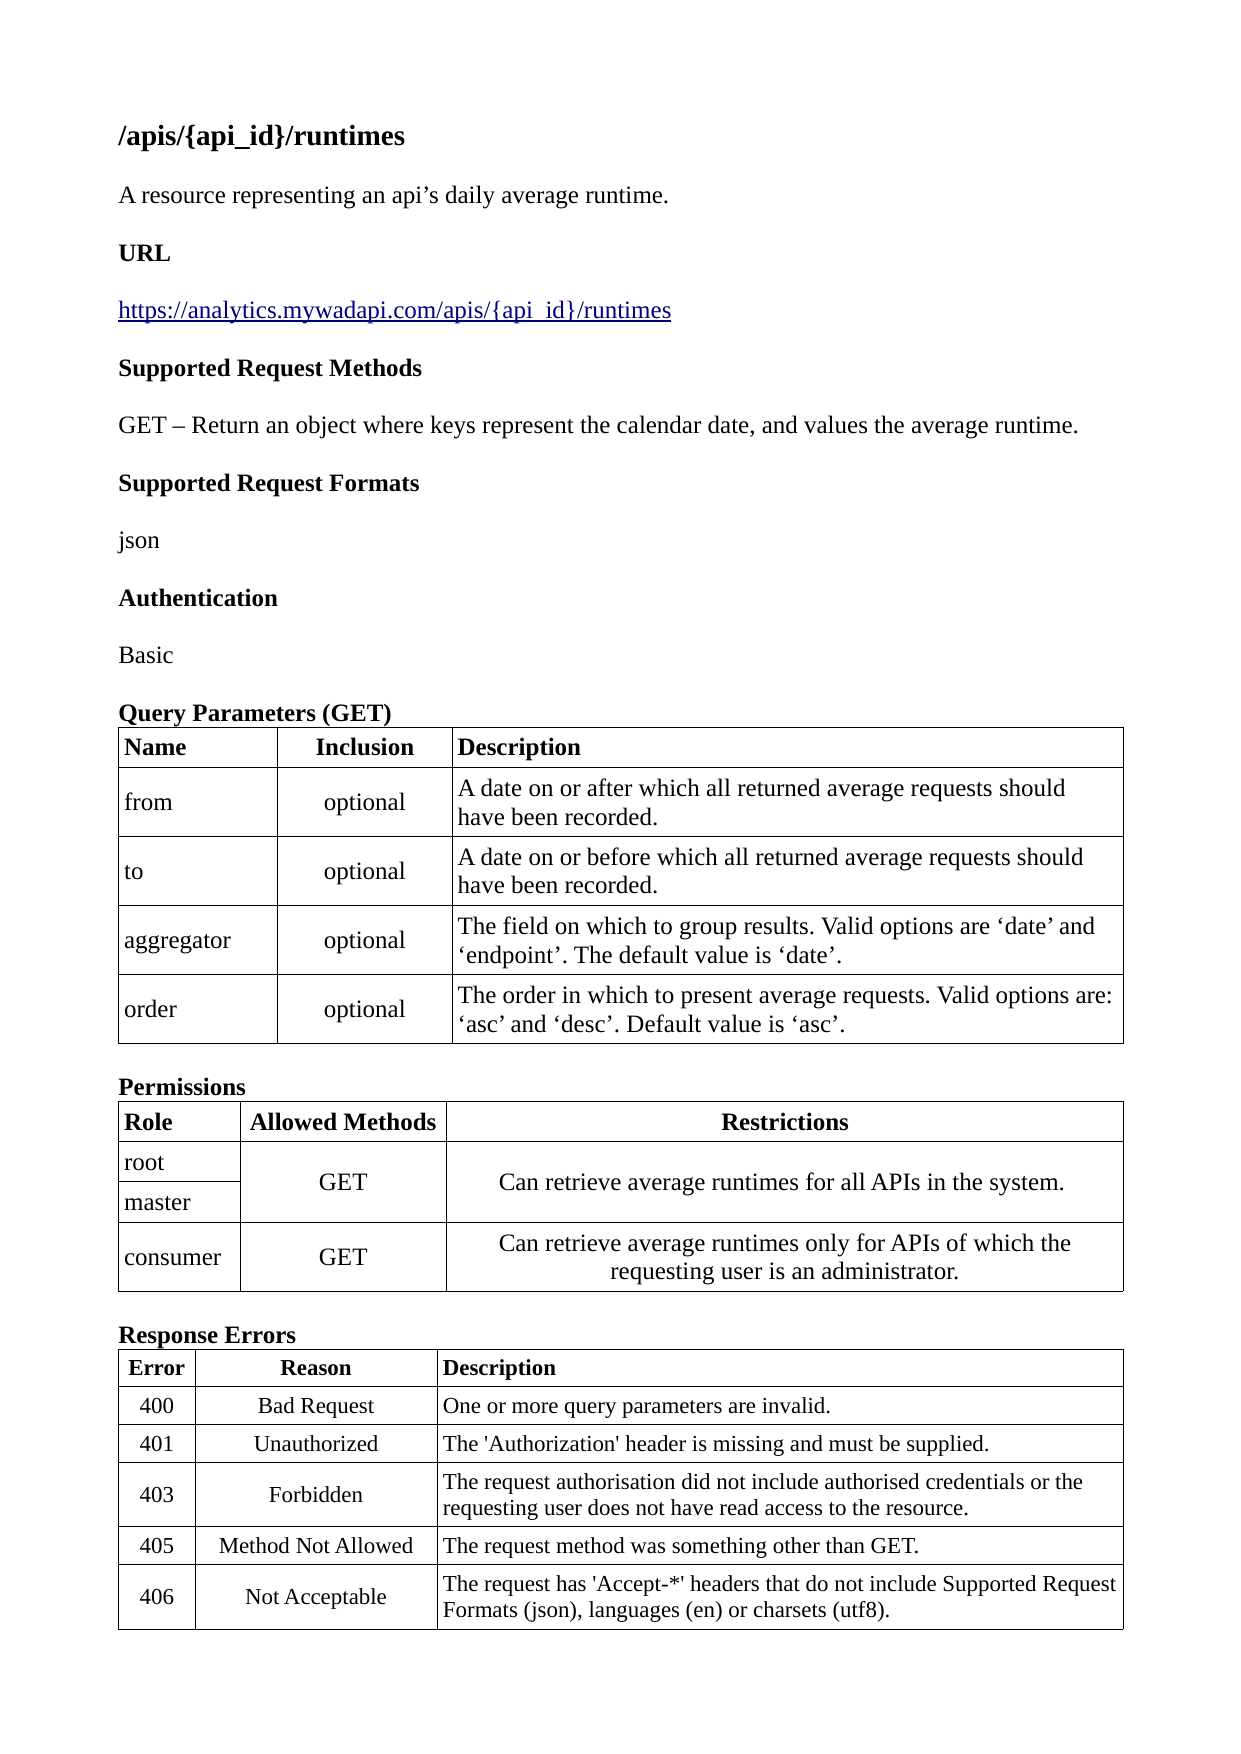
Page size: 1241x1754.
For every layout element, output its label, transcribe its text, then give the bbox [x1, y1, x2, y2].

table_header Error [119, 1350, 195, 1386]
table_cell aggregator [119, 906, 277, 974]
table_cell GET [241, 1142, 446, 1222]
table_cell optional [278, 906, 452, 974]
table_cell master [119, 1182, 240, 1222]
text A resource representing an api’s daily average runtime. [118, 180, 1122, 209]
table_header Description [438, 1350, 1123, 1386]
table_header Inclusion [278, 728, 452, 767]
table_cell optional [278, 768, 452, 836]
table_header Name [119, 728, 277, 767]
table_cell Method Not Allowed [196, 1527, 437, 1564]
table_header Allowed Methods [241, 1102, 446, 1141]
table_header Description [453, 728, 1123, 767]
table_cell Forbidden [196, 1463, 437, 1526]
table_cell 406 [119, 1565, 195, 1629]
table_cell The field on which to group results. Valid options are ‘date’ and ‘endpoint’. The default value is ‘date’. [453, 906, 1123, 974]
text Supported Request Methods [118, 353, 1122, 382]
text URL [118, 238, 1122, 267]
table_cell The order in which to present average requests. Valid options are: ‘asc’ and ‘desc’. Default value is ‘asc’. [453, 975, 1123, 1043]
text Permissions [118, 1072, 1122, 1101]
table_cell A date on or after which all returned average requests should have been recorded. [453, 768, 1123, 836]
text Authentication [118, 583, 1122, 612]
text Query Parameters (GET) [118, 698, 1122, 727]
table_cell Bad Request [196, 1387, 437, 1424]
table_cell 405 [119, 1527, 195, 1564]
table_cell 401 [119, 1425, 195, 1462]
table_cell Unauthorized [196, 1425, 437, 1462]
table_cell root [119, 1142, 240, 1181]
table_cell Can retrieve average runtimes for all APIs in the system. [447, 1142, 1123, 1222]
text https://analytics.mywadapi.com/apis/{api_id}/runtimes [118, 295, 1122, 324]
table_header Role [119, 1102, 240, 1141]
table_cell The request authorisation did not include authorised credentials or the requesting user does not have read access to the resource. [438, 1463, 1123, 1526]
table_cell 400 [119, 1387, 195, 1424]
text GET – Return an object where keys represent the calendar date, and values the average runtime. [118, 410, 1122, 439]
table_cell order [119, 975, 277, 1043]
text /apis/{api_id}/runtimes [118, 118, 1122, 152]
text Basic [118, 640, 1122, 669]
table_cell to [119, 837, 277, 905]
table_cell The 'Authorization' header is missing and must be supplied. [438, 1425, 1123, 1462]
table_cell optional [278, 837, 452, 905]
table_cell A date on or before which all returned average requests should have been recorded. [453, 837, 1123, 905]
table_cell consumer [119, 1223, 240, 1291]
table_cell 403 [119, 1463, 195, 1526]
table_cell The request has 'Accept-*' headers that do not include Supported Request Formats (json), languages (en) or charsets (utf8). [438, 1565, 1123, 1629]
table_cell One or more query parameters are invalid. [438, 1387, 1123, 1424]
text json [118, 525, 1122, 554]
table_cell optional [278, 975, 452, 1043]
table_header Reason [196, 1350, 437, 1386]
table_cell The request method was something other than GET. [438, 1527, 1123, 1564]
table_cell Can retrieve average runtimes only for APIs of which the requesting user is an administrator. [447, 1223, 1123, 1291]
table_cell from [119, 768, 277, 836]
table_cell GET [241, 1223, 446, 1291]
text Supported Request Formats [118, 468, 1122, 497]
table_header Restrictions [447, 1102, 1123, 1141]
text Response Errors [118, 1320, 1122, 1348]
table_cell Not Acceptable [196, 1565, 437, 1629]
